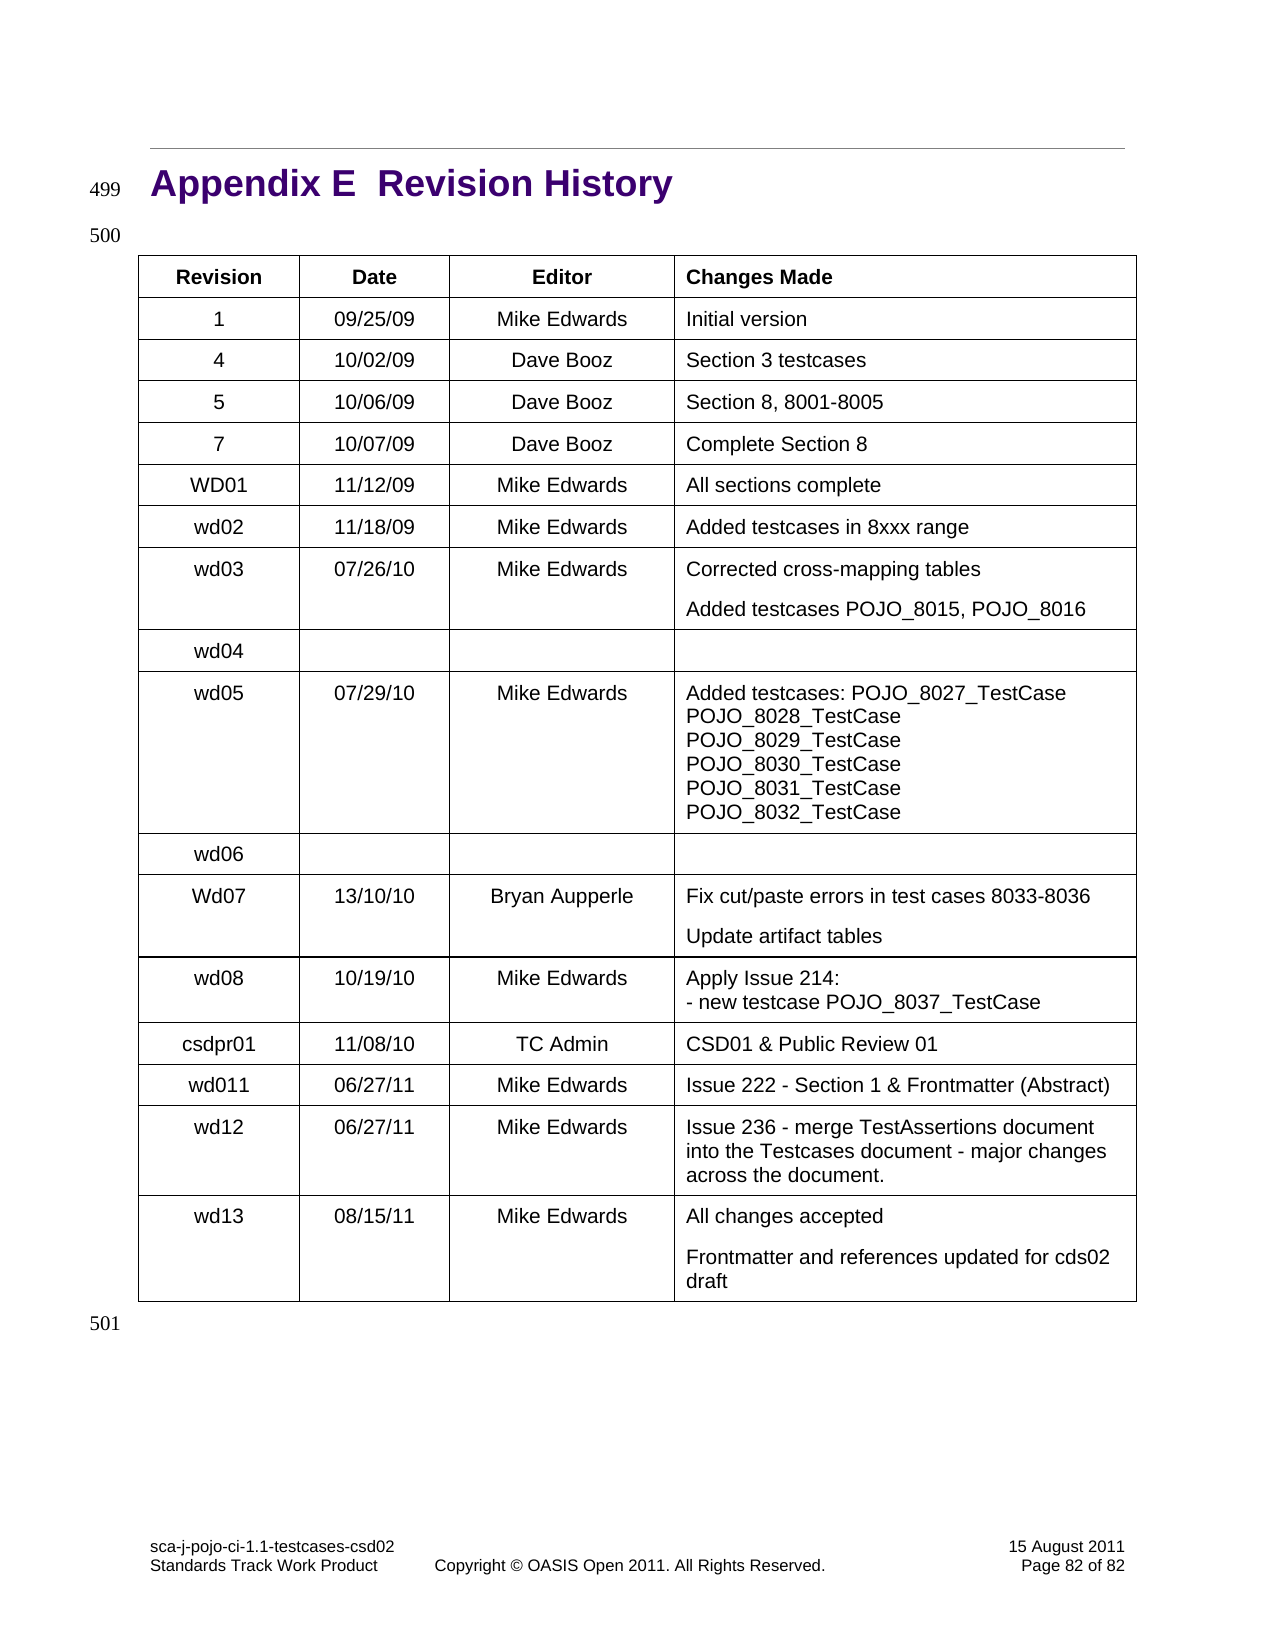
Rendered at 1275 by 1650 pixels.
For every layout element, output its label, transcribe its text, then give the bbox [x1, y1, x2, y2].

table_cell Dave Booz [450, 340, 674, 380]
table_cell Complete Section 8 [675, 423, 1136, 464]
subtitle Revision History [150, 149, 1125, 204]
table_cell 7 [139, 423, 299, 464]
table_cell 08/15/11 [300, 1196, 449, 1301]
table_cell wd13 [139, 1196, 299, 1301]
table_cell [675, 834, 1136, 874]
table_cell wd05 [139, 672, 299, 832]
table_cell 07/29/10 [300, 672, 449, 832]
table_cell 11/12/09 [300, 465, 449, 505]
table_cell wd04 [139, 630, 299, 671]
table_cell Section 8, 8001-8005 [675, 381, 1136, 422]
table_cell Added testcases in 8xxx range [675, 506, 1136, 547]
table_cell [300, 630, 449, 671]
table_cell Mike Edwards [450, 506, 674, 547]
table_cell 11/18/09 [300, 506, 449, 547]
table_cell wd02 [139, 506, 299, 547]
table_cell 07/26/10 [300, 548, 449, 629]
table_header Changes Made [675, 256, 1136, 297]
table_cell 06/27/11 [300, 1065, 449, 1105]
table_cell Apply Issue 214: - new testcase POJO_8037_TestCase [675, 958, 1136, 1022]
table_header Editor [450, 256, 674, 297]
table_cell 10/07/09 [300, 423, 449, 464]
table_cell Dave Booz [450, 381, 674, 422]
table_cell CSD01 & Public Review 01 [675, 1023, 1136, 1064]
table_cell [450, 834, 674, 874]
table_cell 13/10/10 [300, 875, 449, 956]
table_cell Mike Edwards [450, 465, 674, 505]
table_cell 06/27/11 [300, 1106, 449, 1195]
table_cell Mike Edwards [450, 298, 674, 339]
table_cell WD01 [139, 465, 299, 505]
table_cell Mike Edwards [450, 548, 674, 629]
table_cell 5 [139, 381, 299, 422]
table_cell 10/19/10 [300, 958, 449, 1022]
table_cell 10/06/09 [300, 381, 449, 422]
table_cell Mike Edwards [450, 1106, 674, 1195]
table_cell wd08 [139, 958, 299, 1022]
table_cell [450, 630, 674, 671]
table_cell Fix cut/paste errors in test cases 8033-8036 Update artifact tables [675, 875, 1136, 956]
table_cell Wd07 [139, 875, 299, 956]
table_cell 1 [139, 298, 299, 339]
table_cell TC Admin [450, 1023, 674, 1064]
table_cell wd011 [139, 1065, 299, 1105]
table_cell Mike Edwards [450, 1196, 674, 1301]
table_cell 10/02/09 [300, 340, 449, 380]
table_cell All sections complete [675, 465, 1136, 505]
table_cell csdpr01 [139, 1023, 299, 1064]
table_cell Issue 222 - Section 1 & Frontmatter (Abstract) [675, 1065, 1136, 1105]
table_cell [675, 630, 1136, 671]
table_cell Mike Edwards [450, 958, 674, 1022]
table_cell 4 [139, 340, 299, 380]
table_cell wd06 [139, 834, 299, 874]
table_cell Corrected cross-mapping tables Added testcases POJO_8015, POJO_8016 [675, 548, 1136, 629]
table_cell 09/25/09 [300, 298, 449, 339]
table_cell Initial version [675, 298, 1136, 339]
table_cell Mike Edwards [450, 1065, 674, 1105]
table_cell Section 3 testcases [675, 340, 1136, 380]
table_cell wd03 [139, 548, 299, 629]
table_cell Dave Booz [450, 423, 674, 464]
table_header Date [300, 256, 449, 297]
table_cell Issue 236 - merge TestAssertions document into the Testcases document - major changes across the document. [675, 1106, 1136, 1195]
table_cell Bryan Aupperle [450, 875, 674, 956]
table_cell 11/08/10 [300, 1023, 449, 1064]
table_cell wd12 [139, 1106, 299, 1195]
table_cell All changes accepted Frontmatter and references updated for cds02 draft [675, 1196, 1136, 1301]
table_cell Added testcases: POJO_8027_TestCase POJO_8028_TestCase POJO_8029_TestCase POJO_8030_TestCase POJO_8031_TestCase POJO_8032_TestCase [675, 672, 1136, 832]
table_cell [300, 834, 449, 874]
table_header Revision [139, 256, 299, 297]
table_cell Mike Edwards [450, 672, 674, 832]
